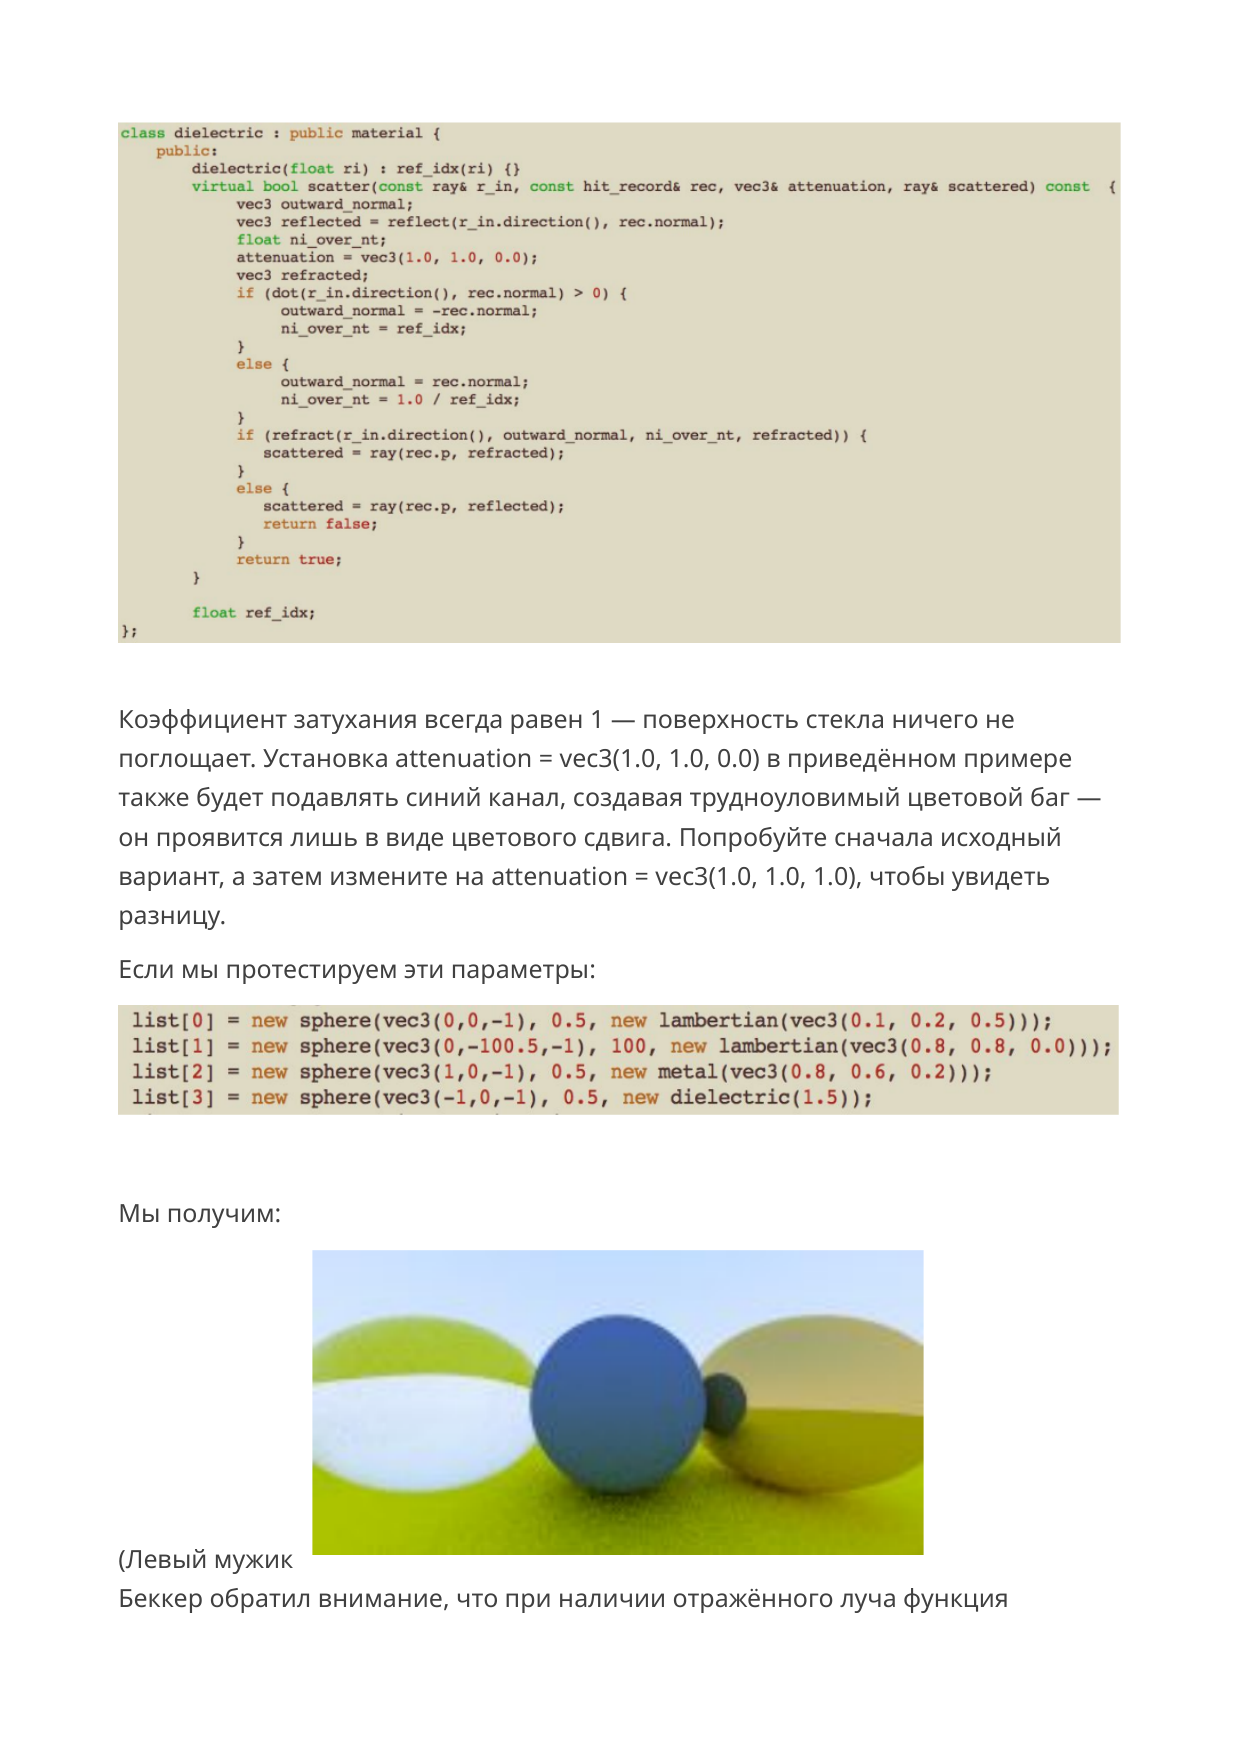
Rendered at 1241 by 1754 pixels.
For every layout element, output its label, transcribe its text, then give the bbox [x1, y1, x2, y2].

picture [118, 1005, 1123, 1118]
text Коэффициент затухания всегда равен 1 — поверхность стекла ничего не поглощает. Установка attenuation = vec3(1.0, 1.0, 0.0) в приведённом примере также будет подавлять синий канал, создавая трудноуловимый цветовой баг — он проявится лишь в виде цветового сдвига. Попробуйте сначала исходный вариант, а затем измените на attenuation = vec3(1.0, 1.0, 1.0), чтобы увидеть разницу. [118, 702, 1122, 932]
text Мы получим: [118, 1196, 1122, 1230]
text (Левый мужик Беккер обратил внимание, что при наличии отражённого луча функция [118, 1541, 1122, 1614]
picture [118, 118, 1123, 643]
picture [310, 1249, 930, 1555]
text Если мы протестируем эти параметры: [118, 951, 1122, 985]
